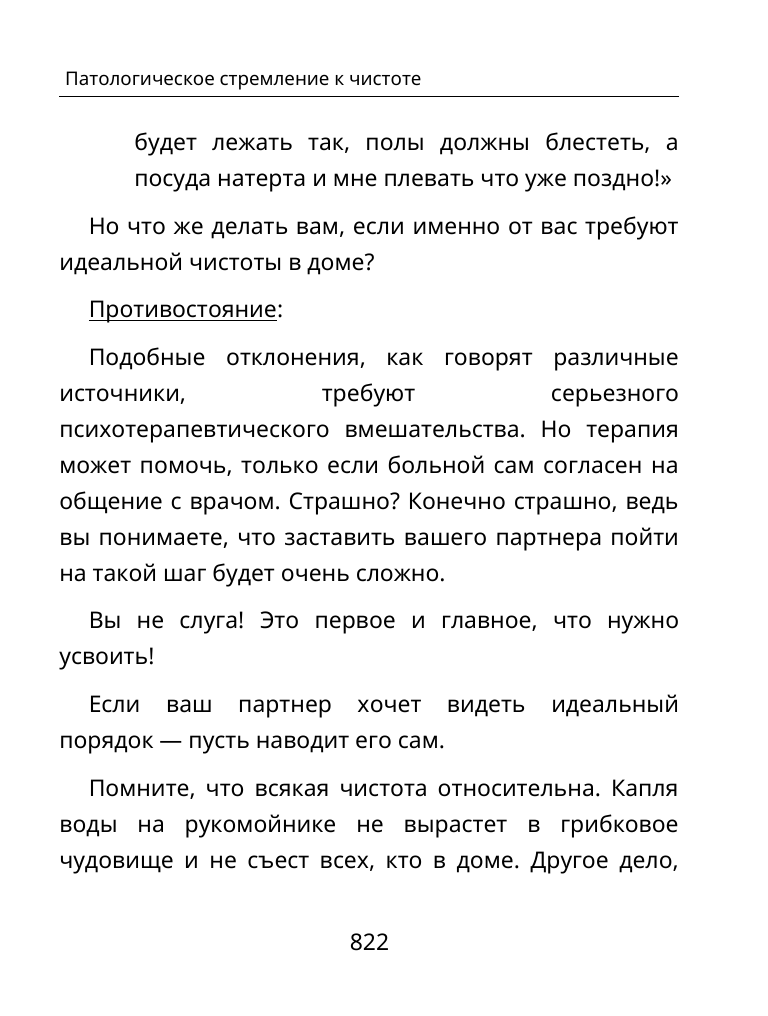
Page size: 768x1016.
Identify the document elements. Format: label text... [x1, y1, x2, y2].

text Если ваш партнер хочет видеть идеальный порядок — пусть наводит его сам. [59, 688, 679, 755]
text Помните, что всякая чистота относительна. Капля воды на рукомойнике не вырастет в грибковое чудовище и не съест всех, кто в доме. Другое дело, [59, 772, 679, 875]
list будет лежать так, полы должны блестеть, а посуда натерта и мне плевать что уже поздно!» [97, 126, 679, 193]
text Вы не слуга! Это первое и главное, что нужно усвоить! [59, 604, 679, 672]
text Подобные отклонения, как говорят различные источники, требуют серьезного психотерапевтического вмешательства. Но терапия может помочь, только если больной сам согласен на общение с врачом. Страшно? Конечно страшно, ведь вы понимаете, что заставить вашего партнера пойти на такой шаг будет очень сложно. [59, 341, 679, 588]
text Но что же делать вам, если именно от вас требуют идеальной чистоты в доме? [59, 210, 679, 277]
text Противостояние: [59, 293, 679, 324]
